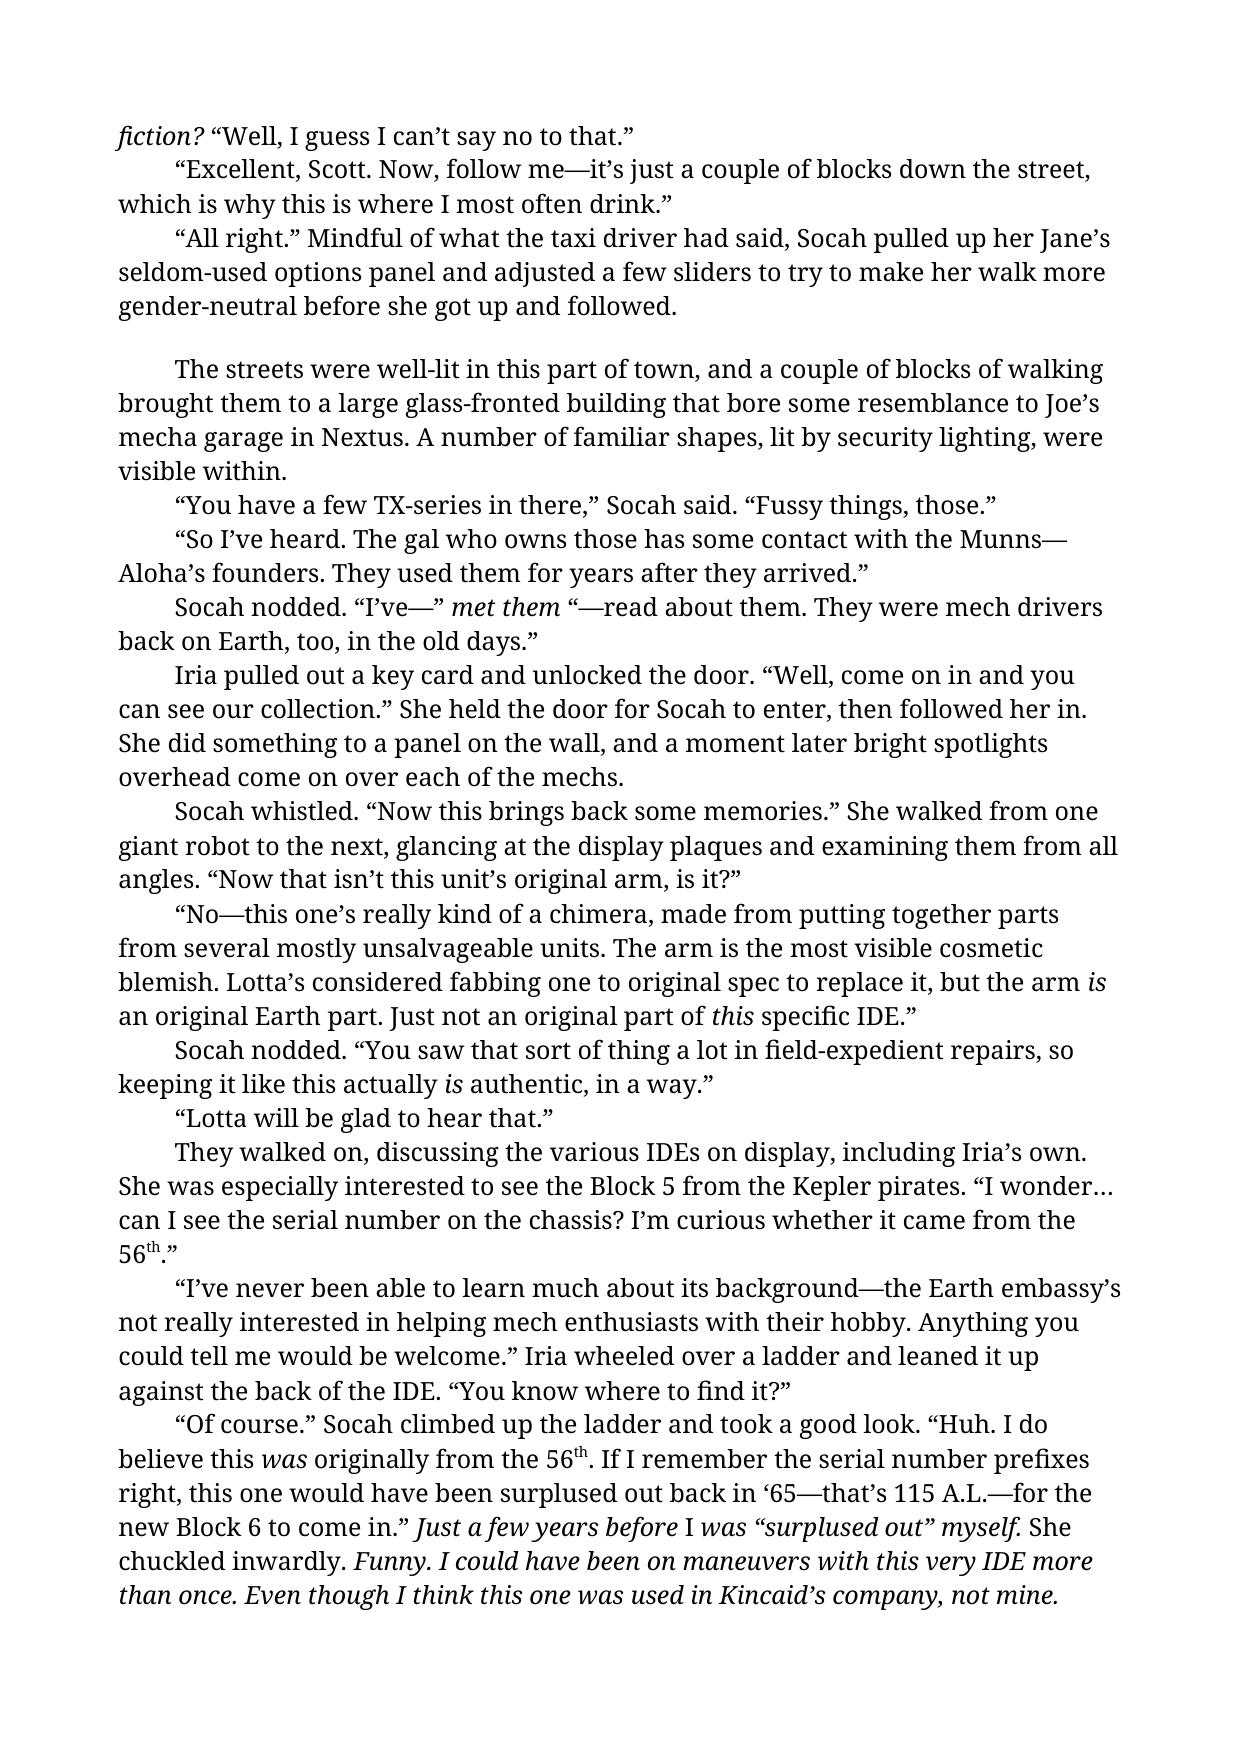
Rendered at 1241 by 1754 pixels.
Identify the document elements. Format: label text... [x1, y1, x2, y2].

text “All right.” Mindful of what the taxi driver had said, Socah pulled up her Jane’s seldom-used options panel and adjusted a few sliders to try to make her walk more gender-neutral before she got up and followed. [118, 220, 1122, 322]
text Socah whistled. “Now this brings back some memories.” She walked from one giant robot to the next, glancing at the display plaques and examining them from all angles. “Now that isn’t this unit’s original arm, is it?” [118, 794, 1122, 896]
text “Lotta will be glad to hear that.” [118, 1101, 1122, 1135]
text Socah nodded. “I’ve—” met them “—read about them. They were mech drivers back on Earth, too, in the old days.” [118, 590, 1122, 658]
text “No—this one’s really kind of a chimera, made from putting together parts from several mostly unsalvageable units. The arm is the most visible cosmetic blemish. Lotta’s considered fabbing one to original spec to replace it, but the arm is an original Earth part. Just not an original part of this specific IDE.” [118, 896, 1122, 1032]
text Socah nodded. “You saw that sort of thing a lot in field-expedient repairs, so keeping it like this actually is authentic, in a way.” [118, 1032, 1122, 1101]
text “I’ve never been able to learn much about its background—the Earth embassy’s not really interested in helping mech enthusiasts with their hobby. Anything you could tell me would be welcome.” Iria wheeled over a ladder and leaned it up against the back of the IDE. “You know where to find it?” [118, 1271, 1122, 1407]
text “Of course.” Socah climbed up the ladder and took a good look. “Huh. I do believe this was originally from the 56th. If I remember the serial number prefixes right, this one would have been surplused out back in ‘65—that’s 115 A.L.—for the new Block 6 to come in.” Just a few years before I was “surplused out” myself. She chuckled inwardly. Funny. I could have been on maneuvers with this very IDE more than once. Even though I think this one was used in Kincaid’s company, not mine. [118, 1407, 1122, 1612]
text “So I’ve heard. The gal who owns those has some contact with the Munns—Aloha’s founders. They used them for years after they arrived.” [118, 522, 1122, 590]
text They walked on, discussing the various IDEs on display, including Iria’s own. She was especially interested to see the Block 5 from the Kepler pirates. “I wonder…can I see the serial number on the chassis? I’m curious whether it came from the 56th.” [118, 1135, 1122, 1271]
text “Excellent, Scott. Now, follow me—it’s just a couple of blocks down the street, which is why this is where I most often drink.” [118, 152, 1122, 220]
text “You have a few TX-series in there,” Socah said. “Fussy things, those.” [118, 487, 1122, 522]
text fiction? “Well, I guess I can’t say no to that.” [118, 118, 1122, 152]
text The streets were well-lit in this part of town, and a couple of blocks of walking brought them to a large glass-fronted building that bore some resemblance to Joe’s mecha garage in Nextus. A number of familiar shapes, lit by security lighting, were visible within. [118, 351, 1122, 487]
text Iria pulled out a key card and unlocked the door. “Well, come on in and you can see our collection.” She held the door for Socah to enter, then followed her in. She did something to a panel on the wall, and a moment later bright spotlights overhead come on over each of the mechs. [118, 658, 1122, 794]
